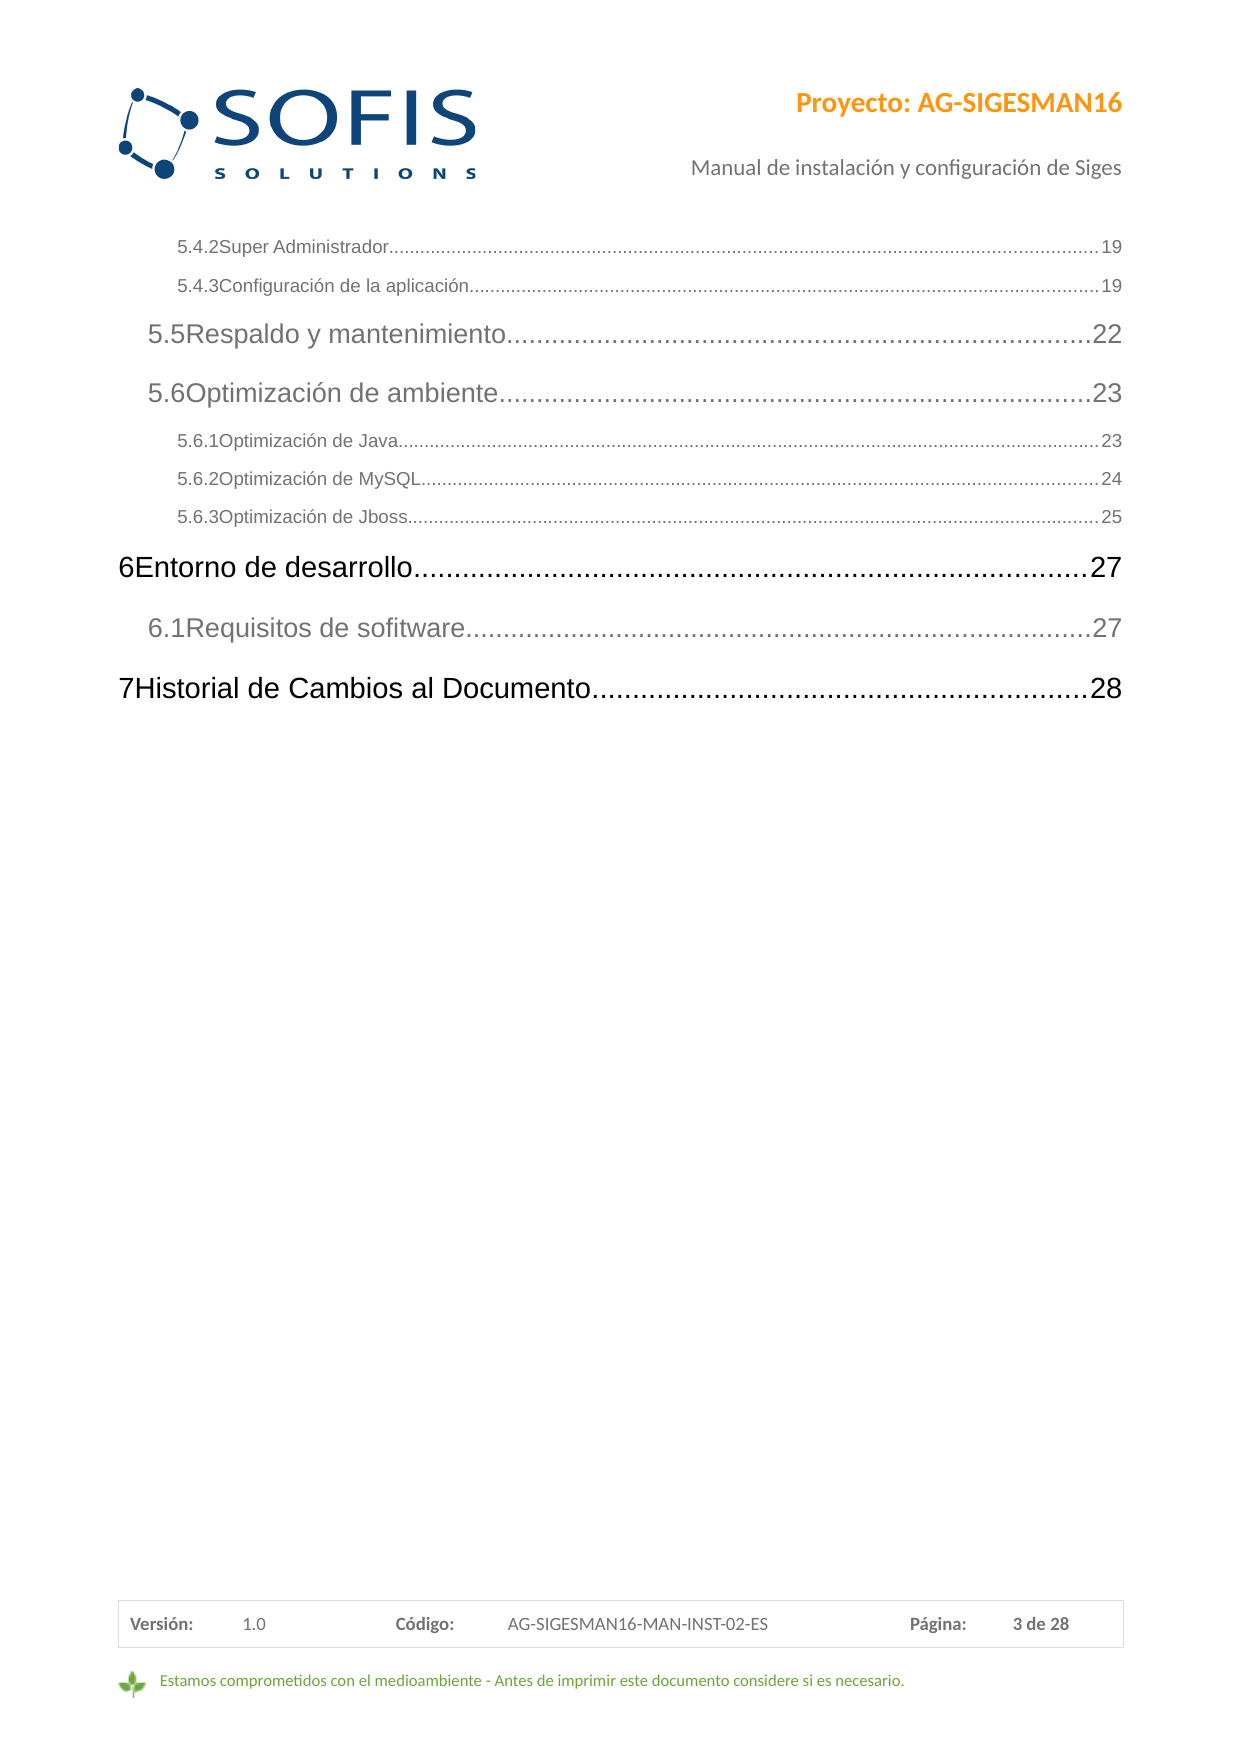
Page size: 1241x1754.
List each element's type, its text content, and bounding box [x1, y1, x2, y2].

text 5.5Respaldo y mantenimiento 22 [148, 318, 1122, 350]
text 5.4.3Configuración de la aplicación 19 [177, 274, 1122, 296]
text 7Historial de Cambios al Documento 28 [118, 671, 1122, 705]
picture [118, 88, 476, 179]
text 5.6Optimización de ambiente 23 [148, 377, 1122, 408]
text 5.4.2Super Administrador 19 [177, 236, 1122, 258]
text 6Entorno de desarrollo 27 [118, 550, 1122, 584]
text 5.6.2Optimización de MySQL 24 [177, 468, 1122, 490]
picture [118, 1670, 148, 1698]
text 5.6.3Optimización de Jboss 25 [177, 506, 1122, 528]
text 6.1Requisitos de sofitware 27 [148, 612, 1122, 644]
text 5.6.1Optimización de Java 23 [177, 430, 1122, 451]
